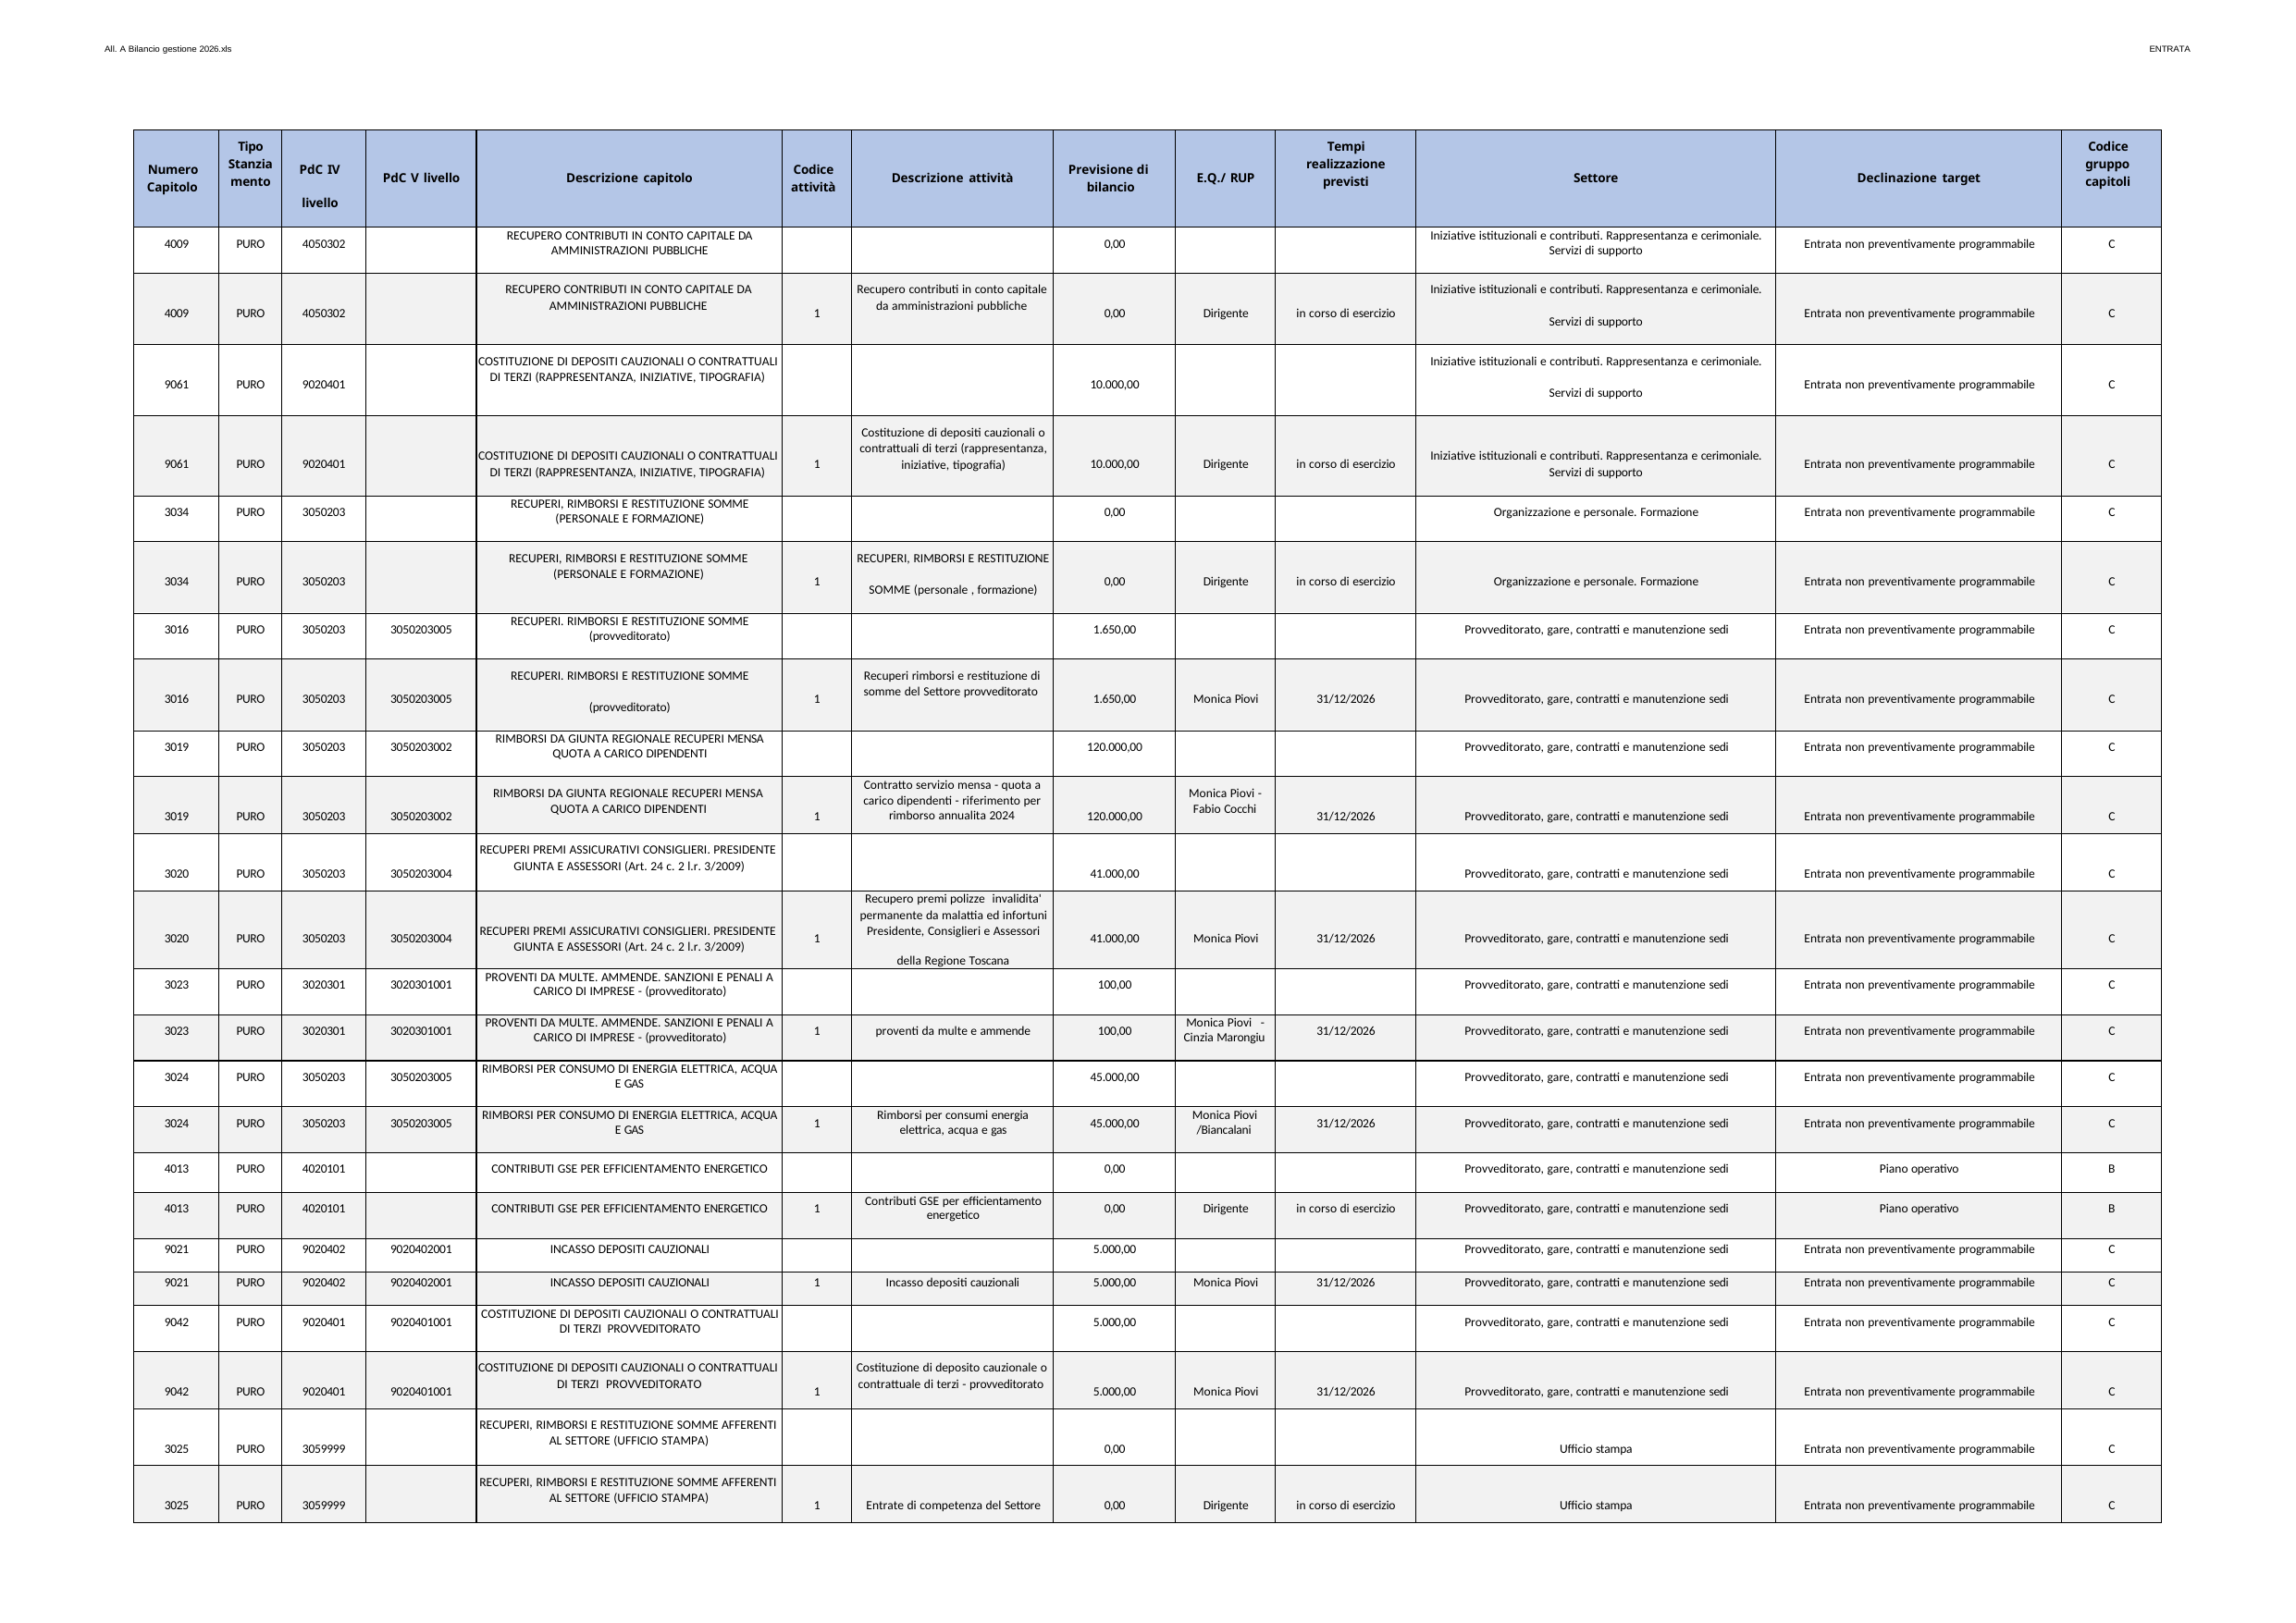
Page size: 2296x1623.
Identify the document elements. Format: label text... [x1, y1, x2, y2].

table_cell COSTITUZIONE DI DEPOSITI CAUZIONALI O CONTRATTUALI DI TERZI (RAPPRESENTANZA, INIZIATIVE, TIPOGRAFIA) [477, 345, 782, 415]
table_cell 31/12/2026 [1276, 1273, 1415, 1305]
table_cell 1.650,00 [1054, 659, 1175, 730]
table_cell [1276, 1153, 1415, 1192]
table_cell Entrata non preventivamente programmabile [1776, 659, 2061, 730]
table_cell C [2062, 1062, 2161, 1106]
table_cell 3050203002 [366, 777, 475, 833]
table_cell [852, 614, 1053, 658]
table_cell Entrata non preventivamente programmabile [1776, 227, 2061, 273]
table_cell 4009 [134, 227, 218, 273]
table_cell Provveditorato, gare, contratti e manutenzione sedi [1416, 1306, 1775, 1351]
table_cell [1276, 227, 1415, 273]
table_cell 1 [783, 1466, 851, 1522]
table_cell [783, 227, 851, 273]
table_cell 9020401 [282, 416, 365, 496]
table_cell [783, 1409, 851, 1465]
table_cell 1 [783, 1273, 851, 1305]
table_cell 3050203004 [366, 891, 475, 968]
table_cell PURO [219, 1466, 281, 1522]
table_cell 3023 [134, 969, 218, 1014]
table_cell Monica Piovi [1176, 891, 1275, 968]
table_cell Provveditorato, gare, contratti e manutenzione sedi [1416, 1153, 1775, 1192]
table_header Declinazione target [1776, 130, 2061, 227]
table_cell [852, 1062, 1053, 1106]
table_cell 3050203005 [366, 659, 475, 730]
table_cell [852, 1409, 1053, 1465]
table_cell 31/12/2026 [1276, 1352, 1415, 1408]
table_cell 3034 [134, 542, 218, 612]
table_cell C [2062, 274, 2161, 344]
table_cell COSTITUZIONE DI DEPOSITI CAUZIONALI O CONTRATTUALI DI TERZI PROVVEDITORATO [477, 1306, 782, 1351]
table_header Settore [1416, 130, 1775, 227]
table_cell 9061 [134, 416, 218, 496]
table_cell 4013 [134, 1153, 218, 1192]
table_cell 31/12/2026 [1276, 659, 1415, 730]
table_cell Entrata non preventivamente programmabile [1776, 497, 2061, 541]
table_cell Entrata non preventivamente programmabile [1776, 891, 2061, 968]
table_cell Dirigente [1176, 1466, 1275, 1522]
table_cell Provveditorato, gare, contratti e manutenzione sedi [1416, 614, 1775, 658]
table_cell COSTITUZIONE DI DEPOSITI CAUZIONALI O CONTRATTUALI DI TERZI PROVVEDITORATO [477, 1352, 782, 1408]
table_cell INCASSO DEPOSITI CAUZIONALI [477, 1239, 782, 1272]
table_cell RECUPERO CONTRIBUTI IN CONTO CAPITALE DA AMMINISTRAZIONI PUBBLICHE [477, 274, 782, 344]
table_cell [366, 1466, 475, 1522]
table_cell PURO [219, 1409, 281, 1465]
table_cell 1 [783, 1015, 851, 1060]
table_cell [1276, 497, 1415, 541]
table_cell [1276, 834, 1415, 890]
table_cell RECUPERI PREMI ASSICURATIVI CONSIGLIERI. PRESIDENTE GIUNTA E ASSESSORI (Art. 24 c. 2 l.r. 3/2009) [477, 834, 782, 890]
table_cell Ufficio stampa [1416, 1409, 1775, 1465]
table_cell 0,00 [1054, 274, 1175, 344]
table_cell Ufficio stampa [1416, 1466, 1775, 1522]
table_cell C [2062, 732, 2161, 776]
table_cell Entrata non preventivamente programmabile [1776, 416, 2061, 496]
table_cell 9020401001 [366, 1306, 475, 1351]
table_cell [366, 497, 475, 541]
table_cell C [2062, 777, 2161, 833]
table_cell Entrata non preventivamente programmabile [1776, 542, 2061, 612]
table_cell 3020301 [282, 1015, 365, 1060]
table_cell [1176, 1409, 1275, 1465]
table_cell 3023 [134, 1015, 218, 1060]
table_cell 3020 [134, 834, 218, 890]
table_cell [366, 274, 475, 344]
table_cell 41.000,00 [1054, 891, 1175, 968]
table_cell in corso di esercizio [1276, 1193, 1415, 1238]
table_cell Entrata non preventivamente programmabile [1776, 834, 2061, 890]
table_cell [783, 1062, 851, 1106]
table_cell 100,00 [1054, 969, 1175, 1014]
table_cell [1176, 1306, 1275, 1351]
table_cell in corso di esercizio [1276, 542, 1415, 612]
table_cell PURO [219, 834, 281, 890]
table_cell 3025 [134, 1409, 218, 1465]
table_cell Provveditorato, gare, contratti e manutenzione sedi [1416, 659, 1775, 730]
table_header PdC V livello [366, 130, 475, 227]
table_cell 3020301 [282, 969, 365, 1014]
table_cell 9020402 [282, 1273, 365, 1305]
table_cell RECUPERI, RIMBORSI E RESTITUZIONE SOMME AFFERENTI AL SETTORE (UFFICIO STAMPA) [477, 1466, 782, 1522]
table_cell Entrate di competenza del Settore [852, 1466, 1053, 1522]
table_cell 3050203 [282, 1107, 365, 1152]
table_cell PURO [219, 732, 281, 776]
table_cell 0,00 [1054, 497, 1175, 541]
table_cell 3024 [134, 1062, 218, 1106]
table_cell PURO [219, 1273, 281, 1305]
table_cell 9021 [134, 1273, 218, 1305]
table_cell 3016 [134, 659, 218, 730]
table_cell [366, 345, 475, 415]
table_cell 1 [783, 1107, 851, 1152]
table_cell Provveditorato, gare, contratti e manutenzione sedi [1416, 1107, 1775, 1152]
table_cell 9061 [134, 345, 218, 415]
table_cell Entrata non preventivamente programmabile [1776, 1107, 2061, 1152]
table_header Descrizione attività [852, 130, 1053, 227]
table_cell 9042 [134, 1352, 218, 1408]
table_cell Iniziative istituzionali e contributi. Rappresentanza e cerimoniale. Servizi di supporto [1416, 274, 1775, 344]
table_cell 3050203005 [366, 1107, 475, 1152]
table_cell Monica Piovi - Cinzia Marongiu [1176, 1015, 1275, 1060]
table_cell 1.650,00 [1054, 614, 1175, 658]
table_cell 1 [783, 416, 851, 496]
table_cell C [2062, 969, 2161, 1014]
table_cell Provveditorato, gare, contratti e manutenzione sedi [1416, 732, 1775, 776]
table_cell in corso di esercizio [1276, 274, 1415, 344]
table_cell PURO [219, 542, 281, 612]
table_cell [366, 227, 475, 273]
table_cell 1 [783, 542, 851, 612]
table_cell 3050203 [282, 834, 365, 890]
table_cell Entrata non preventivamente programmabile [1776, 1409, 2061, 1465]
table_cell Dirigente [1176, 542, 1275, 612]
table_cell [852, 1239, 1053, 1272]
table_cell COSTITUZIONE DI DEPOSITI CAUZIONALI O CONTRATTUALI DI TERZI (RAPPRESENTANZA, INIZIATIVE, TIPOGRAFIA) [477, 416, 782, 496]
table_header Descrizione capitolo [477, 130, 782, 227]
table_cell PURO [219, 1062, 281, 1106]
table_header Previsione di bilancio [1054, 130, 1175, 227]
table_cell Entrata non preventivamente programmabile [1776, 1015, 2061, 1060]
table_cell Organizzazione e personale. Formazione [1416, 497, 1775, 541]
table_cell PURO [219, 274, 281, 344]
table_cell [783, 497, 851, 541]
table_cell PURO [219, 345, 281, 415]
table_cell 3020301001 [366, 1015, 475, 1060]
table_cell [852, 969, 1053, 1014]
table_cell 0,00 [1054, 1409, 1175, 1465]
table_cell C [2062, 659, 2161, 730]
table_cell PURO [219, 1306, 281, 1351]
table_cell PURO [219, 416, 281, 496]
table_cell Dirigente [1176, 274, 1275, 344]
table_cell [1276, 614, 1415, 658]
table_cell [783, 1306, 851, 1351]
table_cell C [2062, 1409, 2161, 1465]
table_cell 1 [783, 1193, 851, 1238]
table_cell PURO [219, 1239, 281, 1272]
table_cell Entrata non preventivamente programmabile [1776, 1352, 2061, 1408]
table_cell C [2062, 345, 2161, 415]
table_cell PURO [219, 1193, 281, 1238]
table_cell [1276, 1239, 1415, 1272]
table_cell C [2062, 497, 2161, 541]
table_cell 45.000,00 [1054, 1107, 1175, 1152]
table_cell 3050203 [282, 891, 365, 968]
table_cell Provveditorato, gare, contratti e manutenzione sedi [1416, 1193, 1775, 1238]
table_cell 3024 [134, 1107, 218, 1152]
table_cell Piano operativo [1776, 1193, 2061, 1238]
table_cell Entrata non preventivamente programmabile [1776, 969, 2061, 1014]
table_cell 9021 [134, 1239, 218, 1272]
table_cell C [2062, 891, 2161, 968]
table_header PdC IV livello [282, 130, 365, 227]
table_cell C [2062, 1352, 2161, 1408]
table_cell RECUPERI. RIMBORSI E RESTITUZIONE SOMME (provveditorato) [477, 614, 782, 658]
table_cell 9020401001 [366, 1352, 475, 1408]
table_cell 4009 [134, 274, 218, 344]
table_cell [366, 542, 475, 612]
table_cell PURO [219, 614, 281, 658]
table_cell Provveditorato, gare, contratti e manutenzione sedi [1416, 1062, 1775, 1106]
table_cell Entrata non preventivamente programmabile [1776, 1273, 2061, 1305]
table_cell 4050302 [282, 227, 365, 273]
table_cell [366, 1193, 475, 1238]
table_cell [1176, 834, 1275, 890]
table_cell Entrata non preventivamente programmabile [1776, 1062, 2061, 1106]
table_cell C [2062, 1306, 2161, 1351]
table_header Codice gruppo capitoli [2062, 130, 2161, 227]
table_cell 9020402001 [366, 1239, 475, 1272]
table_header Numero Capitolo [134, 130, 218, 227]
table_cell Iniziative istituzionali e contributi. Rappresentanza e cerimoniale. Servizi di supporto [1416, 416, 1775, 496]
table_cell 9020402 [282, 1239, 365, 1272]
table_cell 10.000,00 [1054, 345, 1175, 415]
table_cell C [2062, 1273, 2161, 1305]
table_cell Organizzazione e personale. Formazione [1416, 542, 1775, 612]
table_cell B [2062, 1153, 2161, 1192]
table_cell 31/12/2026 [1276, 1015, 1415, 1060]
table_cell INCASSO DEPOSITI CAUZIONALI [477, 1273, 782, 1305]
table_cell [852, 732, 1053, 776]
table_cell 3050203 [282, 1062, 365, 1106]
table_cell 31/12/2026 [1276, 891, 1415, 968]
table_cell Entrata non preventivamente programmabile [1776, 614, 2061, 658]
table_cell [1276, 1409, 1415, 1465]
table_cell PURO [219, 969, 281, 1014]
table_cell 3020301001 [366, 969, 475, 1014]
table_cell 1 [783, 1352, 851, 1408]
table_cell C [2062, 416, 2161, 496]
table_cell 9020401 [282, 1306, 365, 1351]
table_cell Piano operativo [1776, 1153, 2061, 1192]
table_cell 3034 [134, 497, 218, 541]
table_cell PURO [219, 1153, 281, 1192]
table_cell Monica Piovi [1176, 659, 1275, 730]
table_cell 3050203 [282, 732, 365, 776]
table_cell C [2062, 1239, 2161, 1272]
table_cell Monica Piovi /Biancalani [1176, 1107, 1275, 1152]
table_header E.Q./ RUP [1176, 130, 1275, 227]
table_cell PURO [219, 1015, 281, 1060]
table_cell 1 [783, 659, 851, 730]
table_cell [1176, 1062, 1275, 1106]
table_cell [783, 1239, 851, 1272]
table_cell PURO [219, 891, 281, 968]
table_cell [1276, 969, 1415, 1014]
table_cell PROVENTI DA MULTE. AMMENDE. SANZIONI E PENALI A CARICO DI IMPRESE - (provveditorato) [477, 1015, 782, 1060]
table_cell 5.000,00 [1054, 1273, 1175, 1305]
table_cell RIMBORSI DA GIUNTA REGIONALE RECUPERI MENSA QUOTA A CARICO DIPENDENTI [477, 777, 782, 833]
table_cell RECUPERI, RIMBORSI E RESTITUZIONE SOMME (PERSONALE E FORMAZIONE) [477, 497, 782, 541]
table_cell 3019 [134, 777, 218, 833]
table_cell Entrata non preventivamente programmabile [1776, 1466, 2061, 1522]
table_cell 0,00 [1054, 1193, 1175, 1238]
table_cell 3059999 [282, 1409, 365, 1465]
table_cell Costituzione di deposito cauzionale o contrattuale di terzi - provveditorato [852, 1352, 1053, 1408]
table_cell [1176, 732, 1275, 776]
table_cell C [2062, 1466, 2161, 1522]
table_cell CONTRIBUTI GSE PER EFFICIENTAMENTO ENERGETICO [477, 1193, 782, 1238]
table_cell C [2062, 227, 2161, 273]
table_cell 120.000,00 [1054, 732, 1175, 776]
table_cell [1176, 1153, 1275, 1192]
table_cell [366, 1153, 475, 1192]
table_cell 31/12/2026 [1276, 1107, 1415, 1152]
table_cell 3050203005 [366, 614, 475, 658]
table_cell 3050203 [282, 614, 365, 658]
table_cell RIMBORSI PER CONSUMO DI ENERGIA ELETTRICA, ACQUA E GAS [477, 1107, 782, 1152]
table_cell Iniziative istituzionali e contributi. Rappresentanza e cerimoniale. Servizi di supporto [1416, 227, 1775, 273]
table_cell Recuperi rimborsi e restituzione di somme del Settore provveditorato [852, 659, 1053, 730]
table_cell Costituzione di depositi cauzionali o contrattuali di terzi (rappresentanza, iniziative, tipografia) [852, 416, 1053, 496]
table_cell [1276, 345, 1415, 415]
table_cell [1276, 1306, 1415, 1351]
table_cell B [2062, 1193, 2161, 1238]
table_cell RECUPERI, RIMBORSI E RESTITUZIONE SOMME AFFERENTI AL SETTORE (UFFICIO STAMPA) [477, 1409, 782, 1465]
table_cell [783, 969, 851, 1014]
table_cell 3025 [134, 1466, 218, 1522]
table_cell 3059999 [282, 1466, 365, 1522]
table_cell 3050203004 [366, 834, 475, 890]
table_cell [1176, 497, 1275, 541]
table_cell 3050203 [282, 542, 365, 612]
table_cell Entrata non preventivamente programmabile [1776, 274, 2061, 344]
table_cell 41.000,00 [1054, 834, 1175, 890]
table_cell C [2062, 1015, 2161, 1060]
table_cell RECUPERO CONTRIBUTI IN CONTO CAPITALE DA AMMINISTRAZIONI PUBBLICHE [477, 227, 782, 273]
table_cell Provveditorato, gare, contratti e manutenzione sedi [1416, 1352, 1775, 1408]
table_cell PROVENTI DA MULTE. AMMENDE. SANZIONI E PENALI A CARICO DI IMPRESE - (provveditorato) [477, 969, 782, 1014]
table_cell Provveditorato, gare, contratti e manutenzione sedi [1416, 969, 1775, 1014]
table_cell 3050203005 [366, 1062, 475, 1106]
table_cell 100,00 [1054, 1015, 1175, 1060]
table_cell 3020 [134, 891, 218, 968]
table_cell 1 [783, 777, 851, 833]
table_cell Provveditorato, gare, contratti e manutenzione sedi [1416, 1273, 1775, 1305]
table_cell [1176, 345, 1275, 415]
table_cell 4050302 [282, 274, 365, 344]
table_cell [852, 834, 1053, 890]
table_cell Dirigente [1176, 416, 1275, 496]
table_cell RECUPERI, RIMBORSI E RESTITUZIONE SOMME (PERSONALE E FORMAZIONE) [477, 542, 782, 612]
table_cell Incasso depositi cauzionali [852, 1273, 1053, 1305]
table_cell [366, 416, 475, 496]
table_cell 9020402001 [366, 1273, 475, 1305]
table_cell 3050203002 [366, 732, 475, 776]
table_header Tipo Stanzia mento [219, 130, 281, 227]
table_cell 3050203 [282, 659, 365, 730]
table_cell [783, 614, 851, 658]
table_cell 1 [783, 274, 851, 344]
table_cell RIMBORSI DA GIUNTA REGIONALE RECUPERI MENSA QUOTA A CARICO DIPENDENTI [477, 732, 782, 776]
table_cell [783, 834, 851, 890]
table_cell 9020401 [282, 1352, 365, 1408]
table_cell Entrata non preventivamente programmabile [1776, 345, 2061, 415]
table_cell Entrata non preventivamente programmabile [1776, 1239, 2061, 1272]
table_cell Contributi GSE per efficientamento energetico [852, 1193, 1053, 1238]
table_cell Recupero contributi in conto capitale da amministrazioni pubbliche [852, 274, 1053, 344]
table_cell C [2062, 614, 2161, 658]
table_cell 9042 [134, 1306, 218, 1351]
table_cell 0,00 [1054, 227, 1175, 273]
table_header Codice attività [783, 130, 851, 227]
table_cell in corso di esercizio [1276, 1466, 1415, 1522]
table_cell [366, 1409, 475, 1465]
table_cell 5.000,00 [1054, 1352, 1175, 1408]
table_cell Monica Piovi [1176, 1352, 1275, 1408]
table_cell PURO [219, 497, 281, 541]
table_cell Iniziative istituzionali e contributi. Rappresentanza e cerimoniale. Servizi di supporto [1416, 345, 1775, 415]
table_cell 5.000,00 [1054, 1306, 1175, 1351]
table_cell 4013 [134, 1193, 218, 1238]
table_cell Entrata non preventivamente programmabile [1776, 777, 2061, 833]
table_cell Monica Piovi [1176, 1273, 1275, 1305]
table_cell Recupero premi polizze invalidita' permanente da malattia ed infortuni Presidente, Consiglieri e Assessori della Regione Toscana [852, 891, 1053, 968]
table_cell [783, 1153, 851, 1192]
table_cell [1176, 1239, 1275, 1272]
table_cell [852, 227, 1053, 273]
table_cell Provveditorato, gare, contratti e manutenzione sedi [1416, 1239, 1775, 1272]
table_cell PURO [219, 227, 281, 273]
table_cell PURO [219, 777, 281, 833]
table_cell Rimborsi per consumi energia elettrica, acqua e gas [852, 1107, 1053, 1152]
table_cell 0,00 [1054, 1466, 1175, 1522]
table_cell 10.000,00 [1054, 416, 1175, 496]
table_cell [1176, 227, 1275, 273]
table_cell 0,00 [1054, 1153, 1175, 1192]
table_cell 0,00 [1054, 542, 1175, 612]
table_cell 3019 [134, 732, 218, 776]
table_cell [1276, 1062, 1415, 1106]
table_cell PURO [219, 1107, 281, 1152]
table_cell 9020401 [282, 345, 365, 415]
table_cell RECUPERI, RIMBORSI E RESTITUZIONE SOMME (personale , formazione) [852, 542, 1053, 612]
table_cell Dirigente [1176, 1193, 1275, 1238]
table_cell PURO [219, 659, 281, 730]
table_cell [852, 1306, 1053, 1351]
table_cell 5.000,00 [1054, 1239, 1175, 1272]
table_cell [1276, 732, 1415, 776]
table_cell 1 [783, 891, 851, 968]
table_cell Provveditorato, gare, contratti e manutenzione sedi [1416, 891, 1775, 968]
table_cell Entrata non preventivamente programmabile [1776, 1306, 2061, 1351]
table_cell Contratto servizio mensa - quota a carico dipendenti - riferimento per rimborso annualita 2024 [852, 777, 1053, 833]
table_cell [852, 345, 1053, 415]
table_cell Entrata non preventivamente programmabile [1776, 732, 2061, 776]
table_cell Provveditorato, gare, contratti e manutenzione sedi [1416, 834, 1775, 890]
table_cell 3050203 [282, 777, 365, 833]
table_cell 120.000,00 [1054, 777, 1175, 833]
table_cell Provveditorato, gare, contratti e manutenzione sedi [1416, 1015, 1775, 1060]
table_cell Provveditorato, gare, contratti e manutenzione sedi [1416, 777, 1775, 833]
table_cell 31/12/2026 [1276, 777, 1415, 833]
table_cell 45.000,00 [1054, 1062, 1175, 1106]
table_cell Monica Piovi - Fabio Cocchi [1176, 777, 1275, 833]
table_cell C [2062, 834, 2161, 890]
table_cell RECUPERI PREMI ASSICURATIVI CONSIGLIERI. PRESIDENTE GIUNTA E ASSESSORI (Art. 24 c. 2 l.r. 3/2009) [477, 891, 782, 968]
table_cell [783, 732, 851, 776]
table_cell 3016 [134, 614, 218, 658]
table_cell [783, 345, 851, 415]
table_cell [852, 497, 1053, 541]
table_cell RECUPERI. RIMBORSI E RESTITUZIONE SOMME (provveditorato) [477, 659, 782, 730]
table_cell proventi da multe e ammende [852, 1015, 1053, 1060]
table_cell C [2062, 542, 2161, 612]
table_cell CONTRIBUTI GSE PER EFFICIENTAMENTO ENERGETICO [477, 1153, 782, 1192]
table_cell 4020101 [282, 1193, 365, 1238]
table_cell [852, 1153, 1053, 1192]
table_cell PURO [219, 1352, 281, 1408]
table_cell [1176, 969, 1275, 1014]
table_cell in corso di esercizio [1276, 416, 1415, 496]
table_header Tempi realizzazione previsti [1276, 130, 1415, 227]
table_cell 4020101 [282, 1153, 365, 1192]
table_cell RIMBORSI PER CONSUMO DI ENERGIA ELETTRICA, ACQUA E GAS [477, 1062, 782, 1106]
table_cell [1176, 614, 1275, 658]
table_cell 3050203 [282, 497, 365, 541]
table_cell C [2062, 1107, 2161, 1152]
